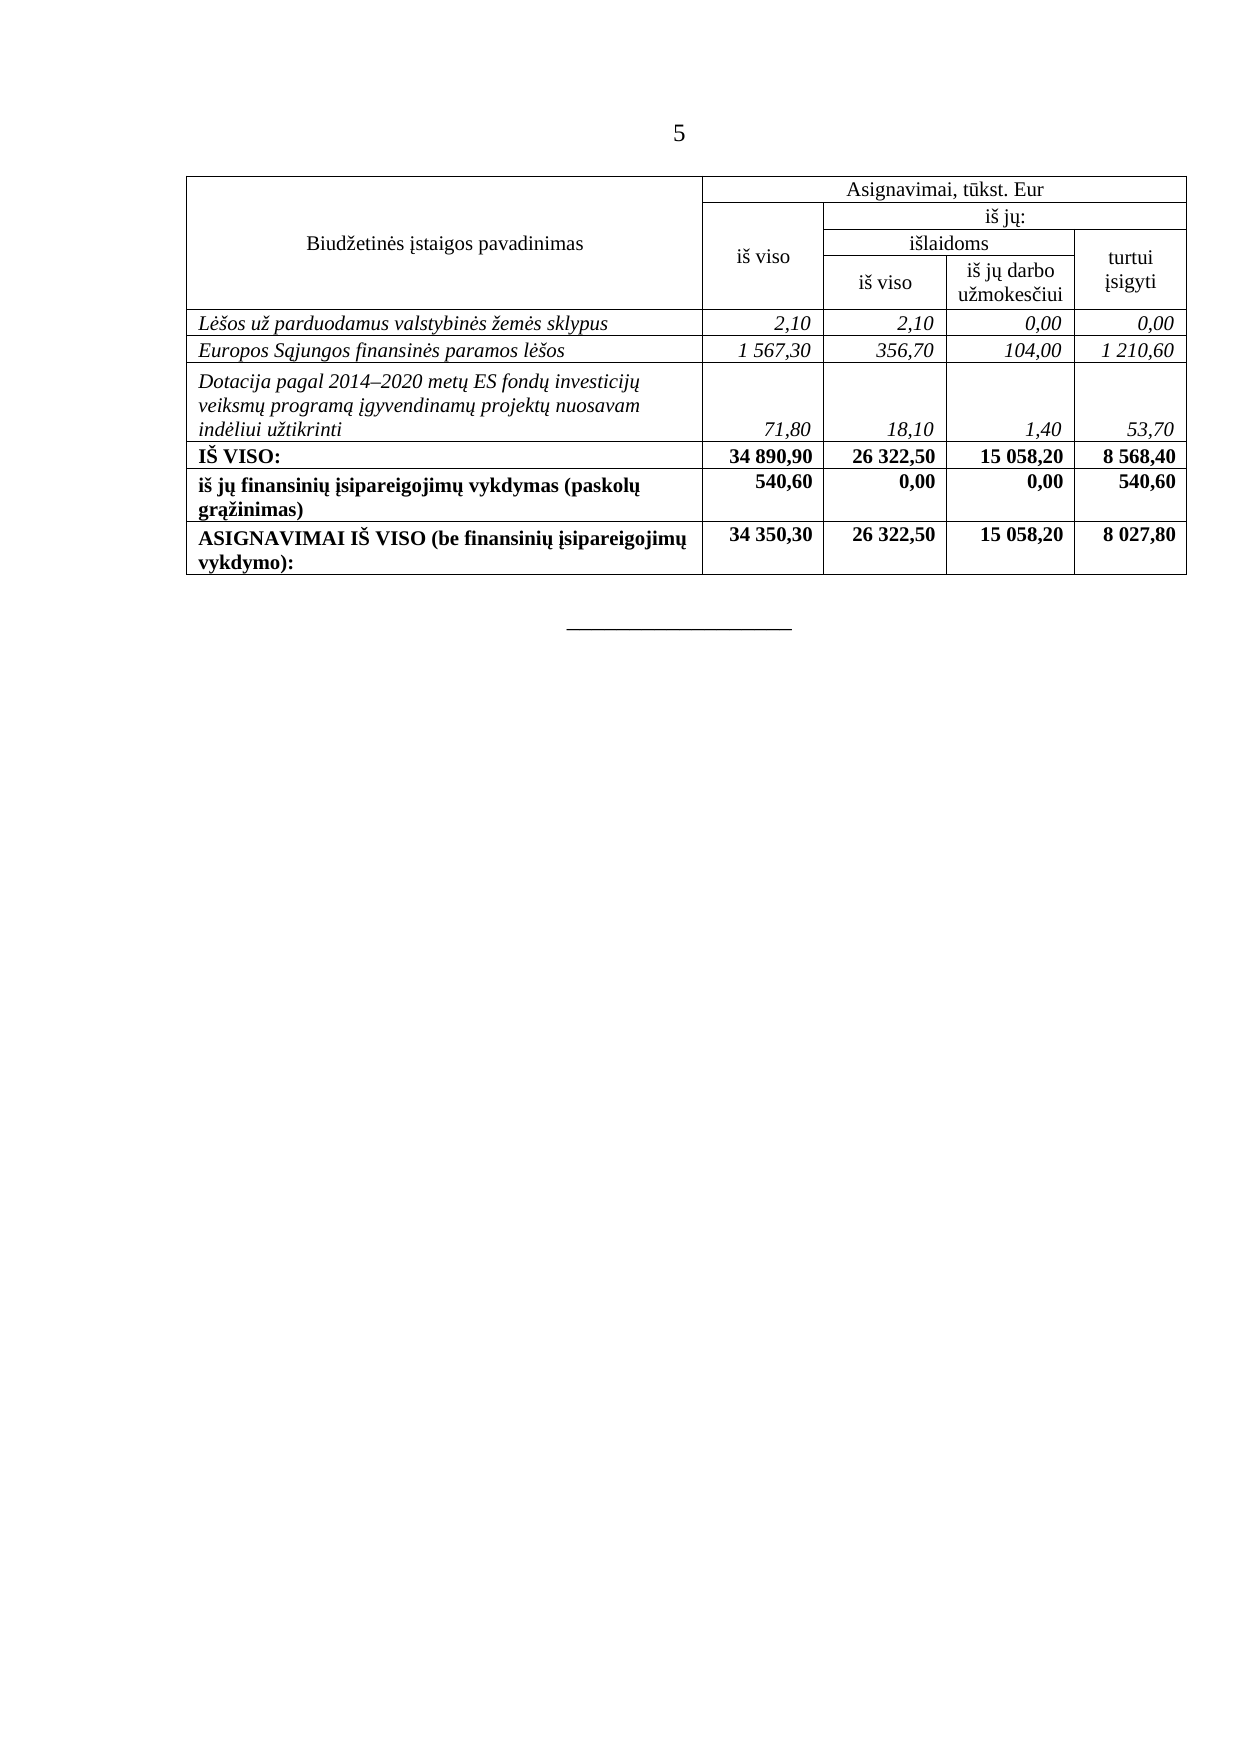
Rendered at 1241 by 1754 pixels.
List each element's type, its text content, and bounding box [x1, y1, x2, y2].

table_cell 1 567,30 [703, 336, 823, 362]
table_header Asignavimai, tūkst. Eur [703, 177, 1186, 202]
table_cell turtui įsigyti [1075, 230, 1186, 308]
table_cell 0,00 [824, 469, 946, 521]
table_cell iš viso [703, 203, 823, 308]
table_cell ASIGNAVIMAI IŠ VISO (be finansinių įsipareigojimų vykdymo): [187, 522, 702, 574]
table_cell 0,00 [947, 469, 1074, 521]
table_cell 8 568,40 [1075, 442, 1186, 468]
table_cell 26 322,50 [824, 522, 946, 574]
table_cell Europos Sąjungos finansinės paramos lėšos [187, 336, 702, 362]
table_cell 1 210,60 [1075, 336, 1186, 362]
table_cell 104,00 [947, 336, 1074, 362]
table_cell 26 322,50 [824, 442, 946, 468]
table_cell iš jų darbo užmokesčiui [947, 256, 1074, 308]
table_cell 34 350,30 [703, 522, 823, 574]
table_cell 15 058,20 [947, 522, 1074, 574]
table_cell 8 027,80 [1075, 522, 1186, 574]
table_cell 53,70 [1075, 363, 1186, 441]
table_cell 2,10 [824, 310, 946, 335]
table_cell 0,00 [947, 310, 1074, 335]
table_cell 1,40 [947, 363, 1074, 441]
table_cell IŠ VISO: [187, 442, 702, 468]
table_cell 2,10 [703, 310, 823, 335]
table_cell iš viso [824, 256, 946, 308]
table_cell 18,10 [824, 363, 946, 441]
table_cell Lėšos už parduodamus valstybinės žemės sklypus [187, 310, 702, 335]
table_header Biudžetinės įstaigos pavadinimas [187, 177, 702, 308]
table_cell 15 058,20 [947, 442, 1074, 468]
table_cell išlaidoms [824, 230, 1074, 255]
table_cell 34 890,90 [703, 442, 823, 468]
table_cell 71,80 [703, 363, 823, 441]
table_cell 540,60 [703, 469, 823, 521]
table_cell iš jų: [824, 203, 1186, 229]
text __________________ [177, 604, 1181, 633]
table_cell Dotacija pagal 2014–2020 metų ES fondų investicijų veiksmų programą įgyvendinamų projektų nuosavam indėliui užtikrinti [187, 363, 702, 441]
table_cell iš jų finansinių įsipareigojimų vykdymas (paskolų grąžinimas) [187, 469, 702, 521]
table_cell 540,60 [1075, 469, 1186, 521]
table_cell 356,70 [824, 336, 946, 362]
table_cell 0,00 [1075, 310, 1186, 335]
